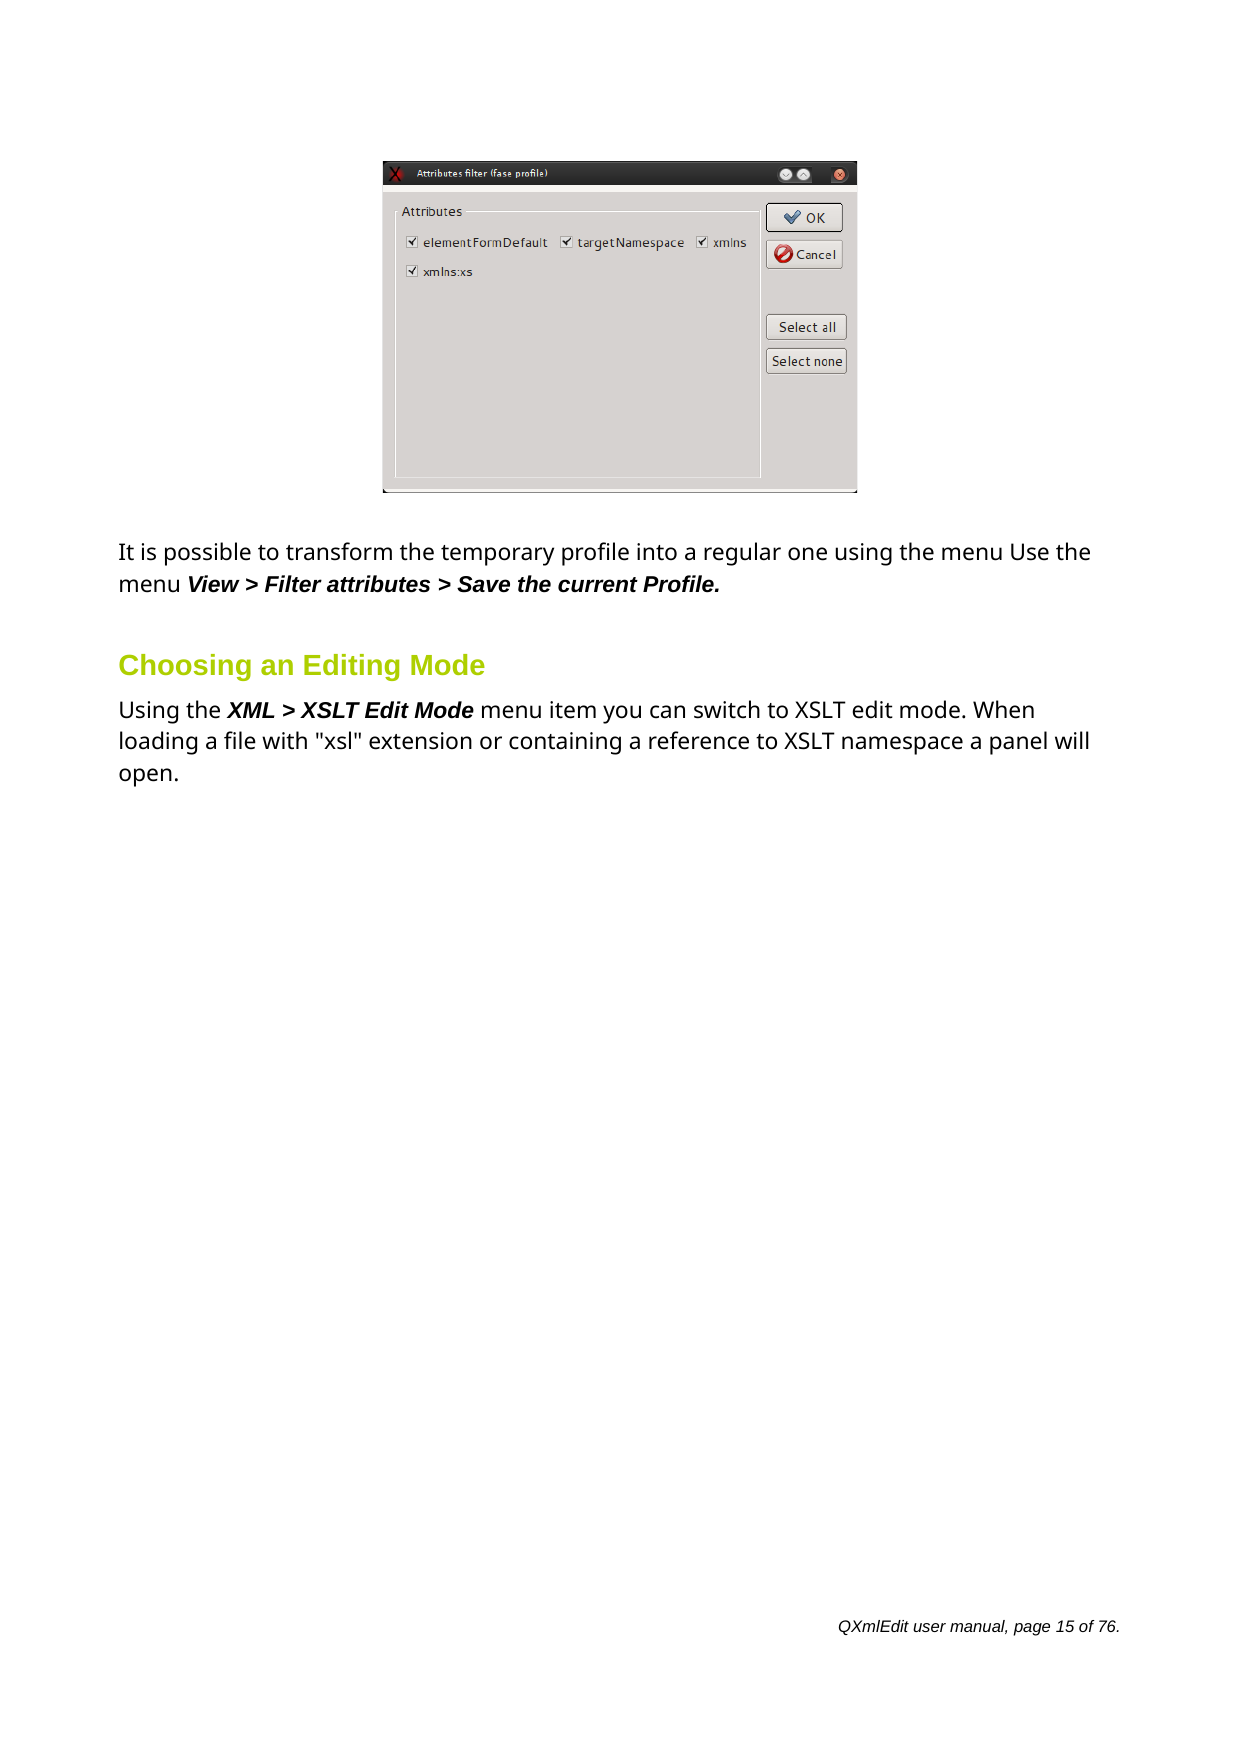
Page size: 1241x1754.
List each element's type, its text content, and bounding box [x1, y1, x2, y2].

text It is possible to transform the temporary profile into a regular one using the menu Use the menu View > Filter attributes > Save the current Profile. [118, 536, 1122, 599]
picture [382, 161, 858, 493]
subtitle Choosing an Editing Mode [118, 648, 1122, 682]
text Using the XML > XSLT Edit Mode menu item you can switch to XSLT edit mode. When loading a file with "xsl" extension or containing a reference to XSLT namespace a panel will open. [118, 694, 1122, 788]
